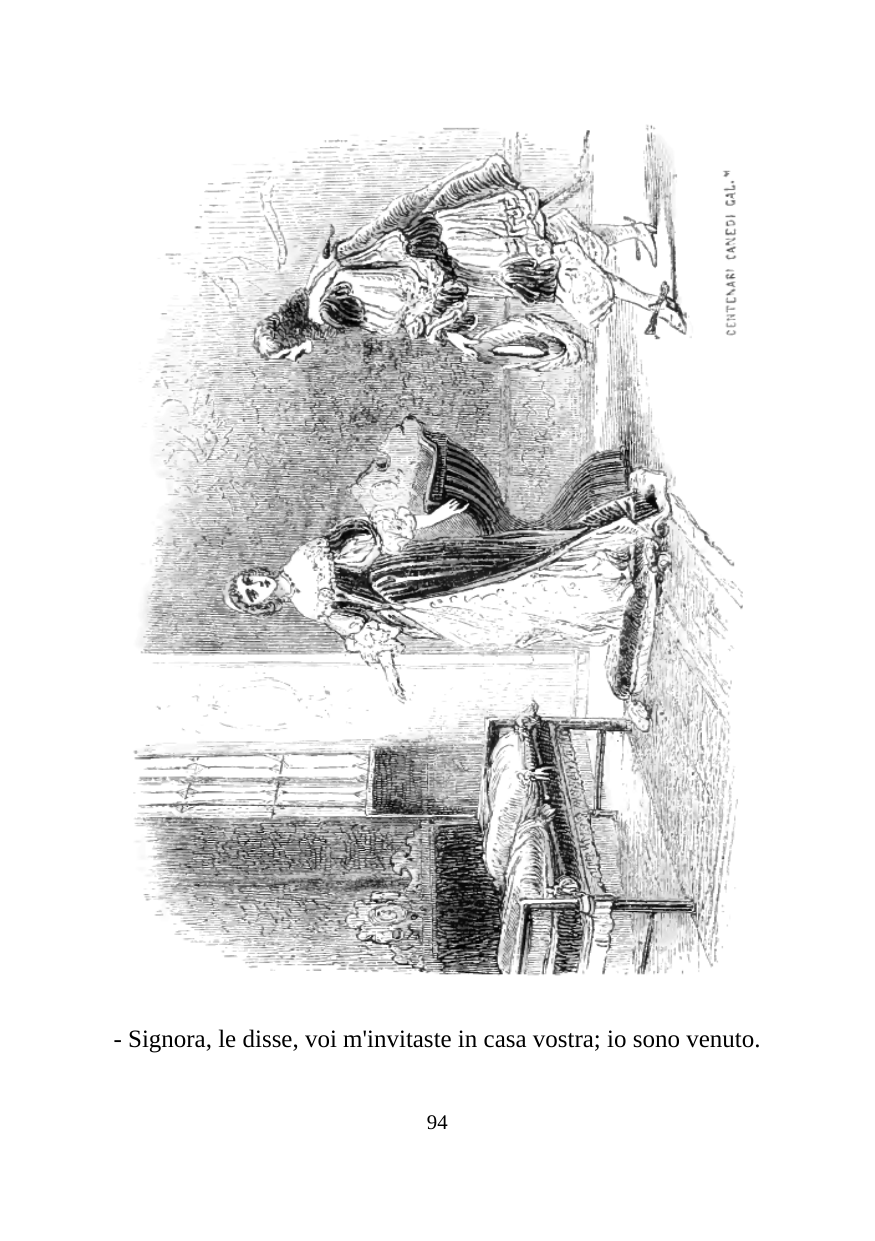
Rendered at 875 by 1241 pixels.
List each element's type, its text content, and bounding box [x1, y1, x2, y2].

table_header [106, 106, 768, 979]
picture [131, 112, 743, 980]
table_header [106, 980, 768, 1019]
table_cell - Signora, le disse, voi m'invitaste in casa vostra; io sono venuto. [106, 1019, 768, 1059]
